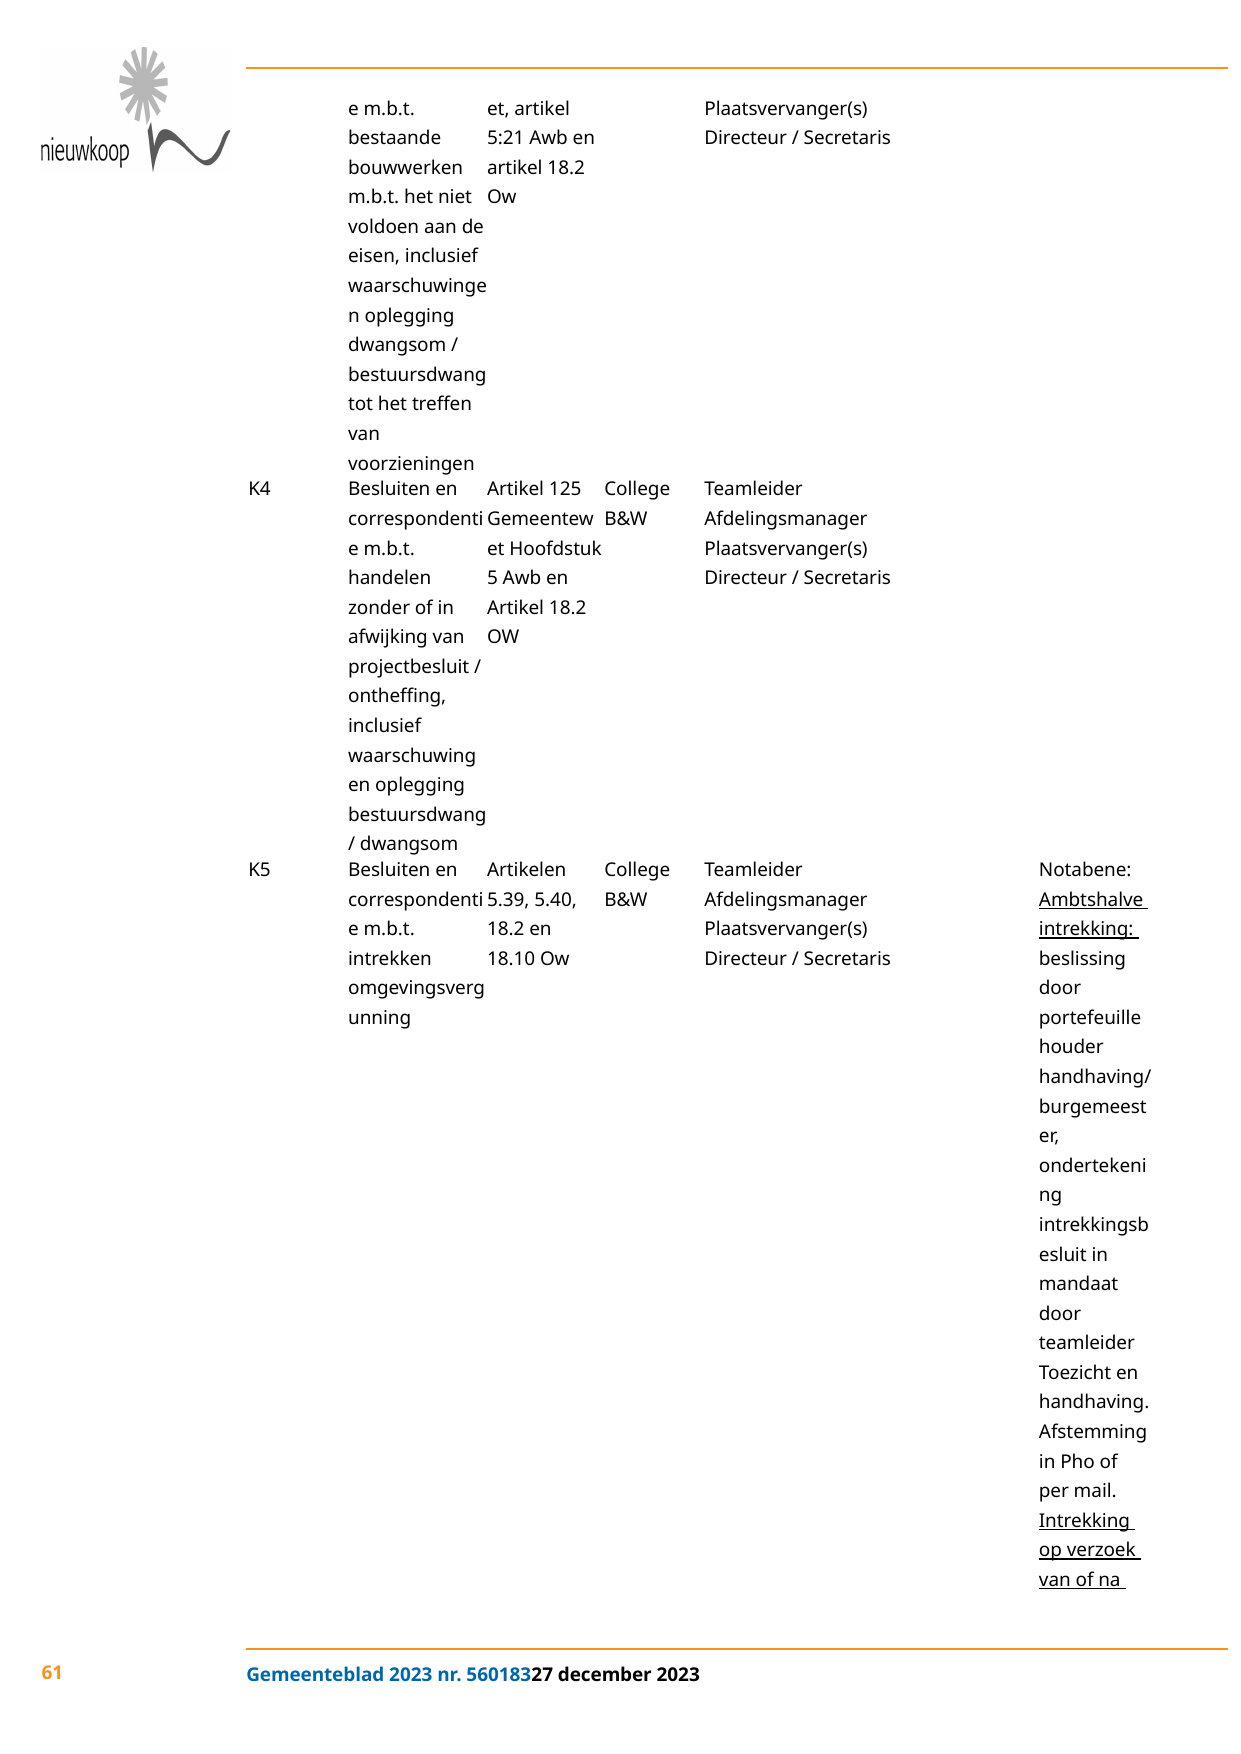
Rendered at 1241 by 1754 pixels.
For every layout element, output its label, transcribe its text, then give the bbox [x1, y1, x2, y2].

table_cell [248, 95, 348, 476]
table_cell Teamleider Afdelingsmanager Plaatsvervanger(s) Directeur / Secretaris [704, 856, 939, 1592]
table_cell [604, 95, 704, 476]
table_cell [939, 95, 1039, 476]
table_cell Teamleider Afdelingsmanager Plaatsvervanger(s) Directeur / Secretaris [704, 476, 939, 856]
table_cell K4 [248, 476, 348, 856]
table_cell Notabene: Ambtshalve intrekking: beslissing door portefeuillehouder handhaving/ burgemeester, ondertekening intrekkingsbesluit in mandaat door teamleider Toezicht en handhaving. Afstemming in Pho of per mail. Intrekking op verzoek van of na [1039, 856, 1152, 1592]
table_cell e m.b.t. bestaande bouwwerken m.b.t. het niet voldoen aan de eisen, inclusief waarschuwingen oplegging dwangsom / bestuursdwang tot het treffen van voorzieningen [348, 95, 487, 476]
table_cell Artikelen 5.39, 5.40, 18.2 en 18.10 Ow [487, 856, 604, 1592]
table_cell [939, 476, 1039, 856]
table_cell Besluiten en correspondentie m.b.t. intrekken omgevingsvergunning [348, 856, 487, 1592]
table_cell Plaatsvervanger(s) Directeur / Secretaris [704, 95, 939, 476]
table_cell Besluiten en correspondentie m.b.t. handelen zonder of in afwijking van projectbesluit / ontheffing, inclusief waarschuwing en oplegging bestuursdwang / dwangsom [348, 476, 487, 856]
table_cell College B&W [604, 476, 704, 856]
table_cell [1039, 476, 1152, 856]
table_cell et, artikel 5:21 Awb en artikel 18.2 Ow [487, 95, 604, 476]
picture [41, 47, 231, 172]
table_cell K5 [248, 856, 348, 1592]
table_cell [939, 856, 1039, 1592]
table_cell [1039, 95, 1152, 476]
table_cell College B&W [604, 856, 704, 1592]
table_cell Artikel 125 Gemeentewet Hoofdstuk 5 Awb en Artikel 18.2 OW [487, 476, 604, 856]
